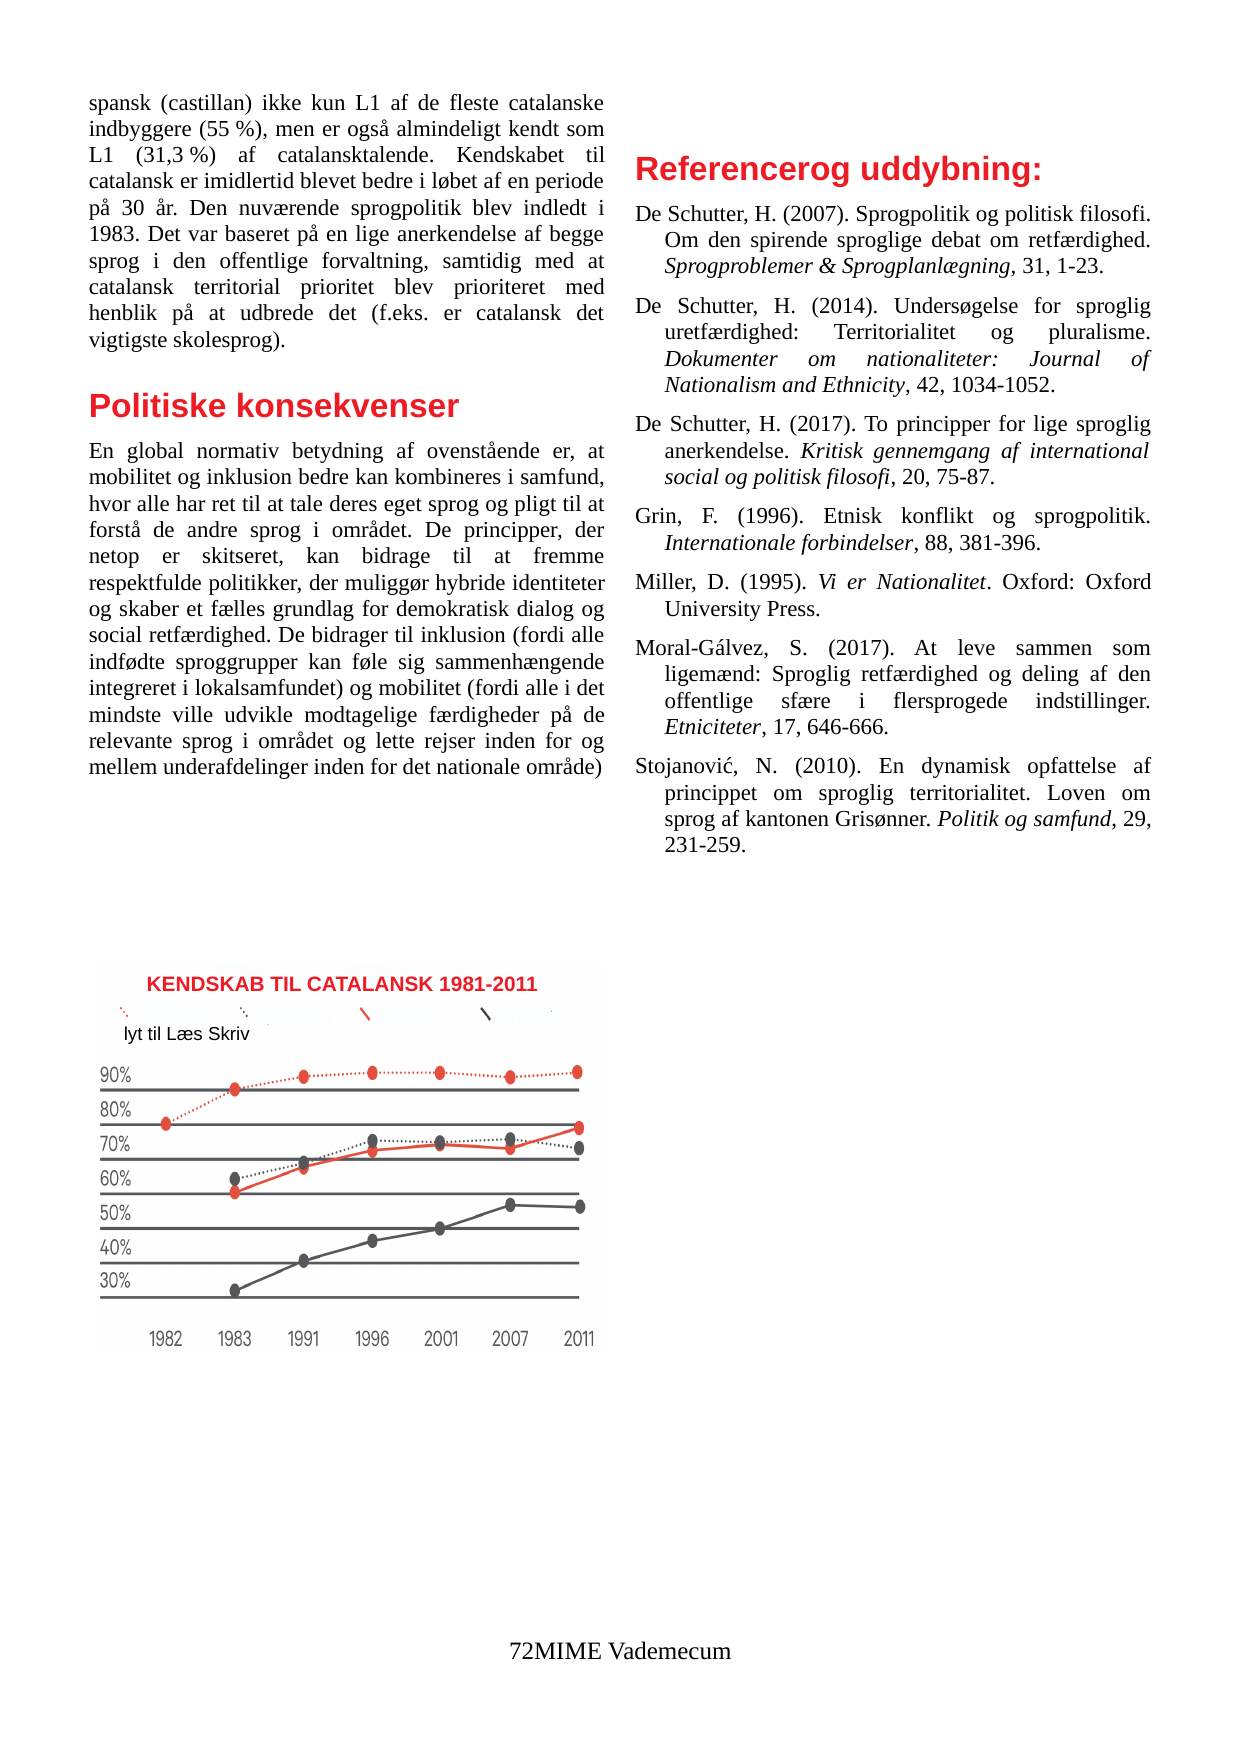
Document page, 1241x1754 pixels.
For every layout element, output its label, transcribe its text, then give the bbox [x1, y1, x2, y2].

picture [97, 964, 603, 1355]
text Grin, F. (1996). Etnisk konflikt og sprogpolitik. Internationale forbindelser, 88, 381-396. [635, 502, 1152, 555]
text De Schutter, H. (2017). To principper for lige sproglig anerkendelse. Kritisk gennemgang af international social og politisk filosofi, 20, 75-87. [635, 410, 1152, 489]
text De Schutter, H. (2007). Sprogpolitik og politisk filosofi. Om den spirende sproglige debat om retfærdighed. Sprogproblemer & Sprogplanlægning, 31, 1-23. [635, 200, 1152, 279]
text Moral-Gálvez, S. (2017). At leve sammen som ligemænd: Sproglig retfærdighed og deling af den offentlige sfære i flersprogede indstillinger. Etniciteter, 17, 646-666. [635, 634, 1152, 739]
text Stojanović, N. (2010). En dynamisk opfattelse af princippet om sproglig territorialitet. Loven om sprog af kantonen Grisønner. Politik og samfund, 29, 231-259. [635, 752, 1152, 858]
text Miller, D. (1995). Vi er Nationalitet. Oxford: Oxford University Press. [635, 568, 1152, 621]
text En global normativ betydning af ovenstående er, at mobilitet og inklusion bedre kan kombineres i samfund, hvor alle har ret til at tale deres eget sprog og pligt til at forstå de andre sprog i området. De principper, der netop er skitseret, kan bidrage til at fremme respektfulde politikker, der muliggør hybride identiteter og skaber et fælles grundlag for demokratisk dialog og social retfærdighed. De bidrager til inklusion (fordi alle indfødte sproggrupper kan føle sig sammenhængende integreret i lokalsamfundet) og mobilitet (fordi alle i det mindste ville udvikle modtagelige færdigheder på de relevante sprog i området og lette rejser inden for og mellem underafdelinger inden for det nationale område) [88, 437, 605, 780]
text De Schutter, H. (2014). Undersøgelse for sproglig uretfærdighed: Territorialitet og pluralisme. Dokumenter om nationaliteter: Journal of Nationalism and Ethnicity, 42, 1034-1052. [635, 292, 1152, 397]
text spansk (castillan) ikke kun L1 af de fleste catalanske indbyggere (55 %), men er også almindeligt kendt som L1 (31,3 %) af catalansktalende. Kendskabet til catalansk er imidlertid blevet bedre i løbet af en periode på 30 år. Den nuværende sprogpolitik blev indledt i 1983. Det var baseret på en lige anerkendelse af begge sprog i den offentlige forvaltning, samtidig med at catalansk territorial prioritet blev prioriteret med henblik på at udbrede det (f.eks. er catalansk det vigtigste skolesprog). [88, 88, 605, 352]
subtitle Referencerog uddybning: [635, 149, 1152, 187]
subtitle Politiske konsekvenser [88, 386, 605, 424]
